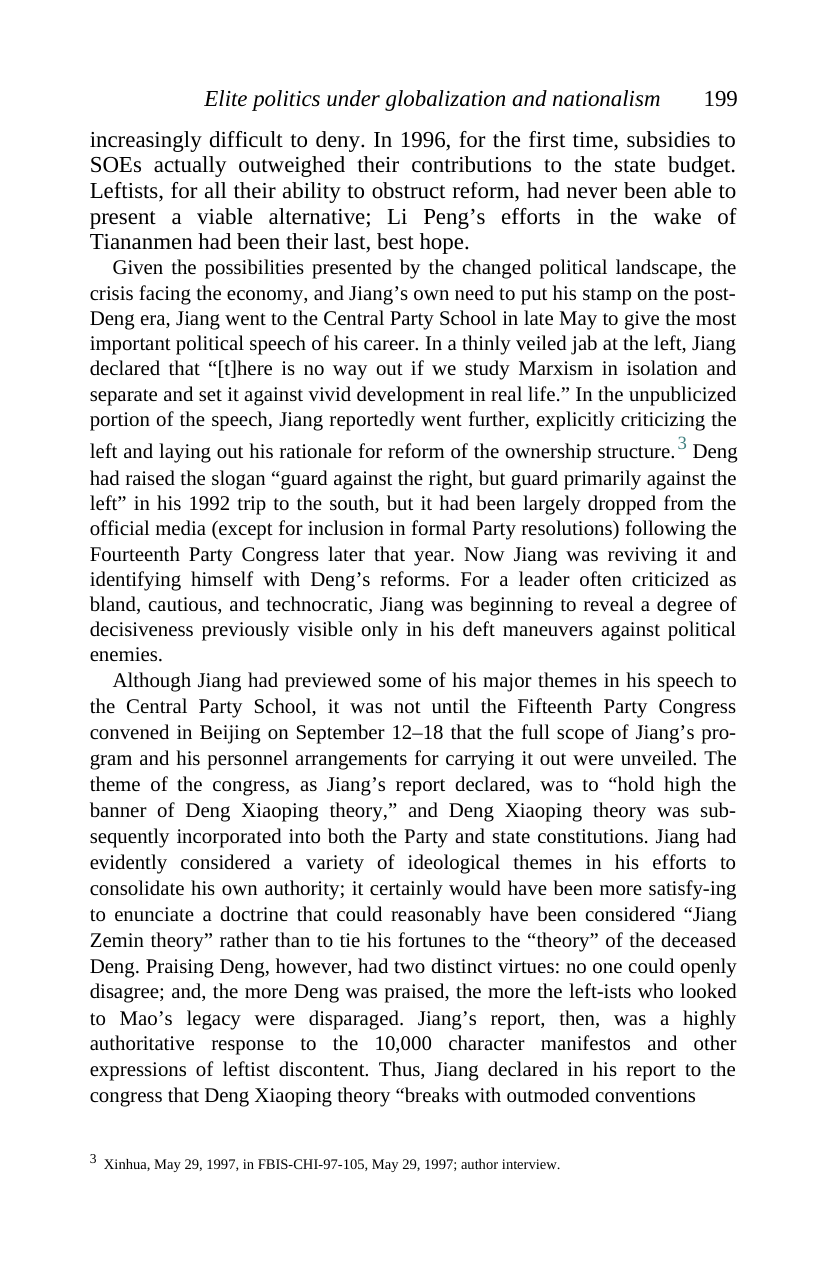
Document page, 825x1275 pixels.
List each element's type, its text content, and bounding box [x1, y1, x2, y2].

text Although Jiang had previewed some of his major themes in his speech to the Central Party School, it was not until the Fifteenth Party Congress convened in Beijing on September 12–18 that the full scope of Jiang’s pro-gram and his personnel arrangements for carrying it out were unveiled. The theme of the congress, as Jiang’s report declared, was to “hold high the banner of Deng Xiaoping theory,” and Deng Xiaoping theory was sub-sequently incorporated into both the Party and state constitutions. Jiang had evidently considered a variety of ideological themes in his efforts to consolidate his own authority; it certainly would have been more satisfy-ing to enunciate a doctrine that could reasonably have been considered “Jiang Zemin theory” rather than to tie his fortunes to the “theory” of the deceased Deng. Praising Deng, however, had two distinct virtues: no one could openly disagree; and, the more Deng was praised, the more the left-ists who looked to Mao’s legacy were disparaged. Jiang’s report, then, was a highly authoritative response to the 10,000 character manifestos and other expressions of leftist discontent. Thus, Jiang declared in his report to the congress that Deng Xiaoping theory “breaks with outmoded conventions [89, 668, 737, 1107]
text 3 Xinhua, May 29, 1997, in FBIS-CHI-97-105, May 29, 1997; author interview. [89, 1150, 594, 1174]
text increasingly difficult to deny. In 1996, for the first time, subsidies to SOEs actually outweighed their contributions to the state budget. Leftists, for all their ability to obstruct reform, had never been able to present a viable alternative; Li Peng’s efforts in the wake of Tiananmen had been their last, best hope. [89, 127, 737, 255]
table_header Elite politics under globalization and nationalism [204, 84, 664, 111]
text Given the possibilities presented by the changed political landscape, the crisis facing the economy, and Jiang’s own need to put his stamp on the post-Deng era, Jiang went to the Central Party School in late May to give the most important political speech of his career. In a thinly veiled jab at the left, Jiang declared that “[t]here is no way out if we study Marxism in isolation and separate and set it against vivid development in real life.” In the unpublicized portion of the speech, Jiang reportedly went further, explicitly criticizing the left and laying out his rationale for reform of the ownership structure.3 Deng had raised the slogan “guard against the right, but guard primarily against the left” in his 1992 trip to the south, but it had been largely dropped from the official media (except for inclusion in formal Party resolutions) following the Fourteenth Party Congress later that year. Now Jiang was reviving it and identifying himself with Deng’s reforms. For a leader often criticized as bland, cautious, and technocratic, Jiang was beginning to reveal a degree of decisiveness previously visible only in his deft maneuvers against political enemies. [89, 256, 737, 666]
table_header 199 [665, 84, 737, 111]
